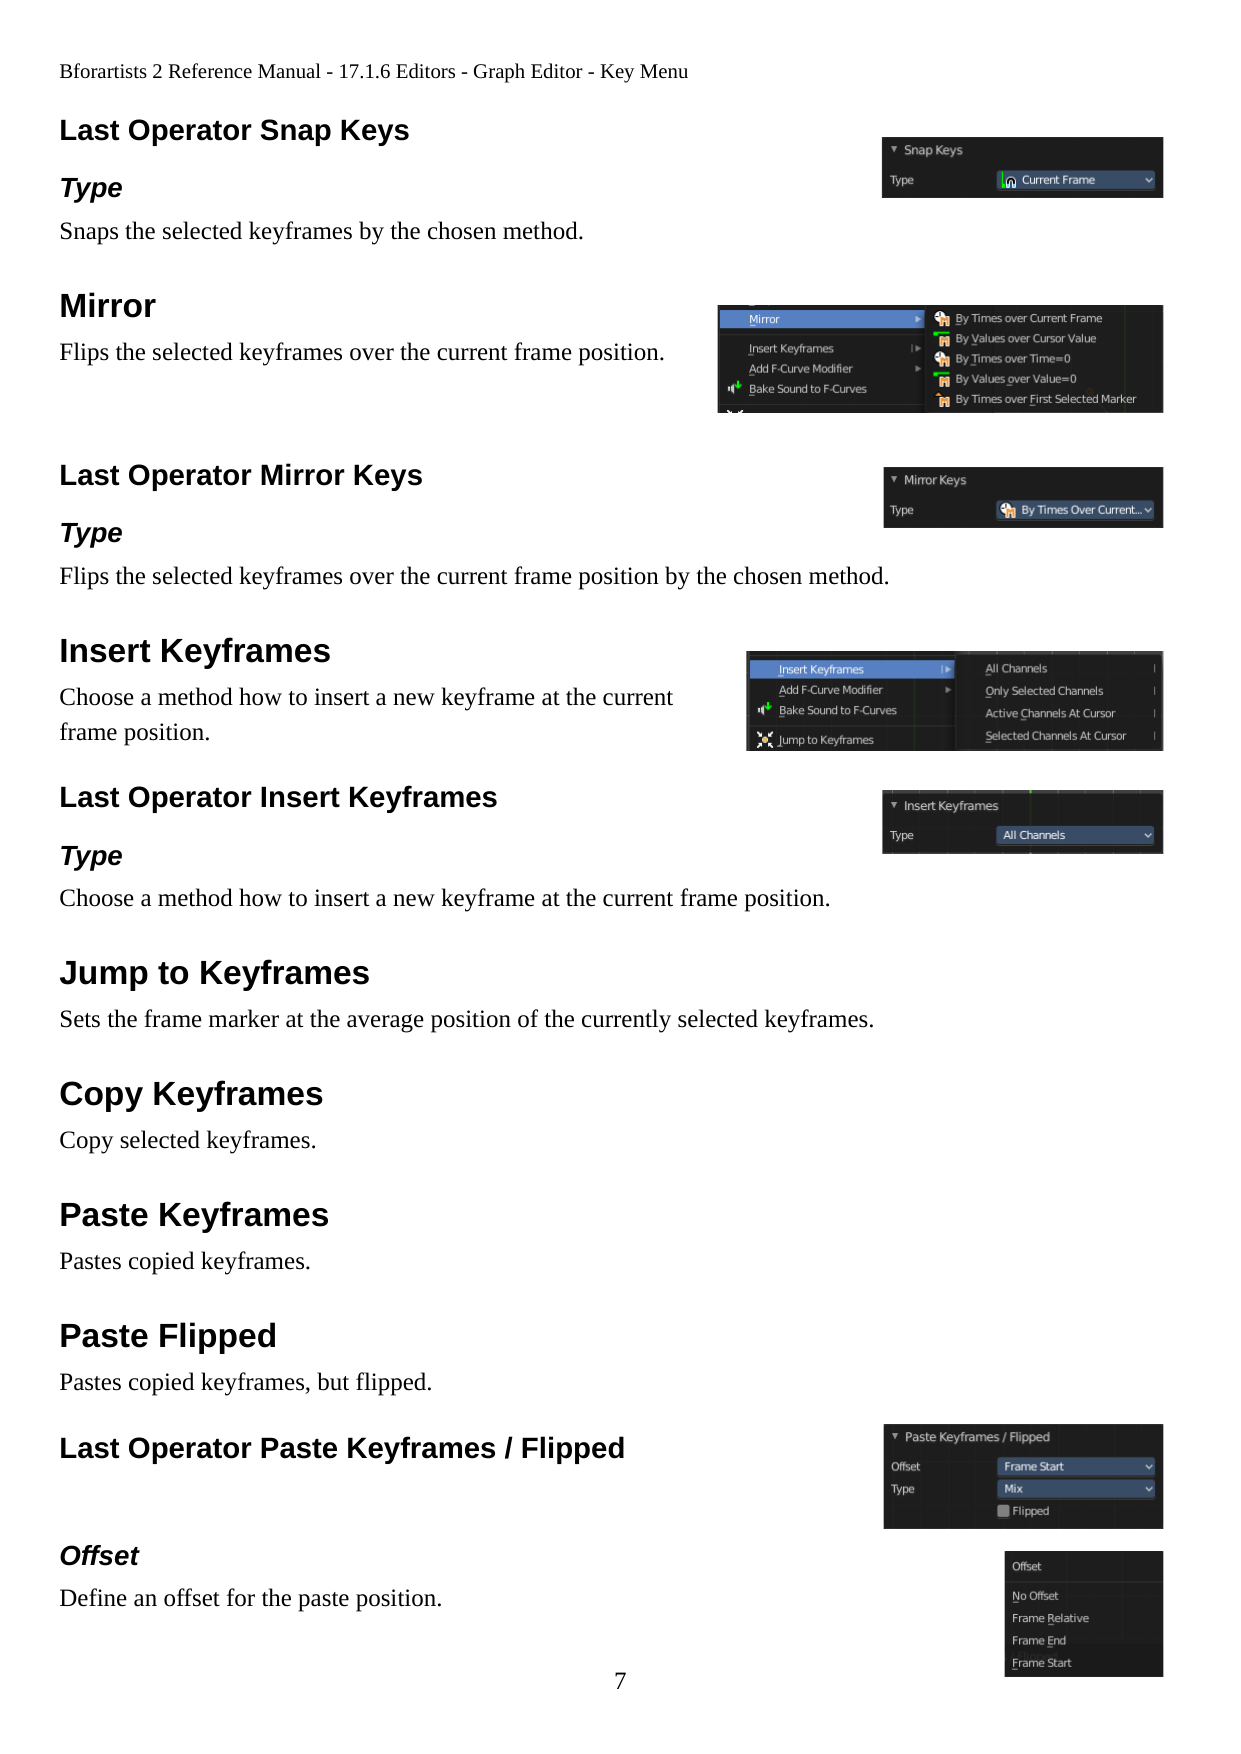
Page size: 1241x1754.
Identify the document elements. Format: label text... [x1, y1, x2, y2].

subtitle Type [59, 839, 1181, 871]
text Choose a method how to insert a new keyframe at the current frame position. [59, 883, 1181, 912]
subtitle Last Operator Snap Keys [59, 113, 1181, 146]
subtitle Last Operator Insert Keyframes [59, 780, 1181, 814]
subtitle Mirror [59, 286, 1181, 324]
subtitle Type [59, 517, 1181, 548]
text Define an offset for the paste position. [59, 1583, 1004, 1612]
subtitle Paste Keyframes [59, 1195, 1181, 1234]
subtitle Copy Keyframes [59, 1074, 1181, 1113]
text Pastes copied keyframes, but flipped. [59, 1367, 1181, 1396]
text Copy selected keyframes. [59, 1125, 1181, 1154]
text Sets the frame marker at the average position of the currently selected keyframes. [59, 1004, 1181, 1033]
subtitle Insert Keyframes [59, 631, 1181, 669]
picture [883, 1424, 1164, 1529]
subtitle Jump to Keyframes [59, 953, 1181, 992]
picture [1004, 1551, 1164, 1677]
subtitle Offset [59, 1539, 1181, 1571]
picture [746, 651, 1164, 751]
picture [881, 137, 1164, 198]
text Snaps the selected keyframes by the chosen method. [59, 216, 1181, 244]
picture [883, 467, 1164, 528]
subtitle Last Operator Mirror Keys [59, 458, 1181, 492]
subtitle Type [59, 171, 1181, 203]
text Pastes copied keyframes. [59, 1246, 1181, 1275]
text Flips the selected keyframes over the current frame position by the chosen method. [59, 561, 1181, 590]
text Flips the selected keyframes over the current frame position. [59, 337, 717, 366]
subtitle Paste Flipped [59, 1316, 1181, 1355]
subtitle Last Operator Paste Keyframes / Flipped [59, 1431, 883, 1465]
picture [882, 790, 1164, 854]
picture [717, 305, 1164, 413]
text Choose a method how to insert a new keyframe at the current frame position. [59, 682, 746, 745]
